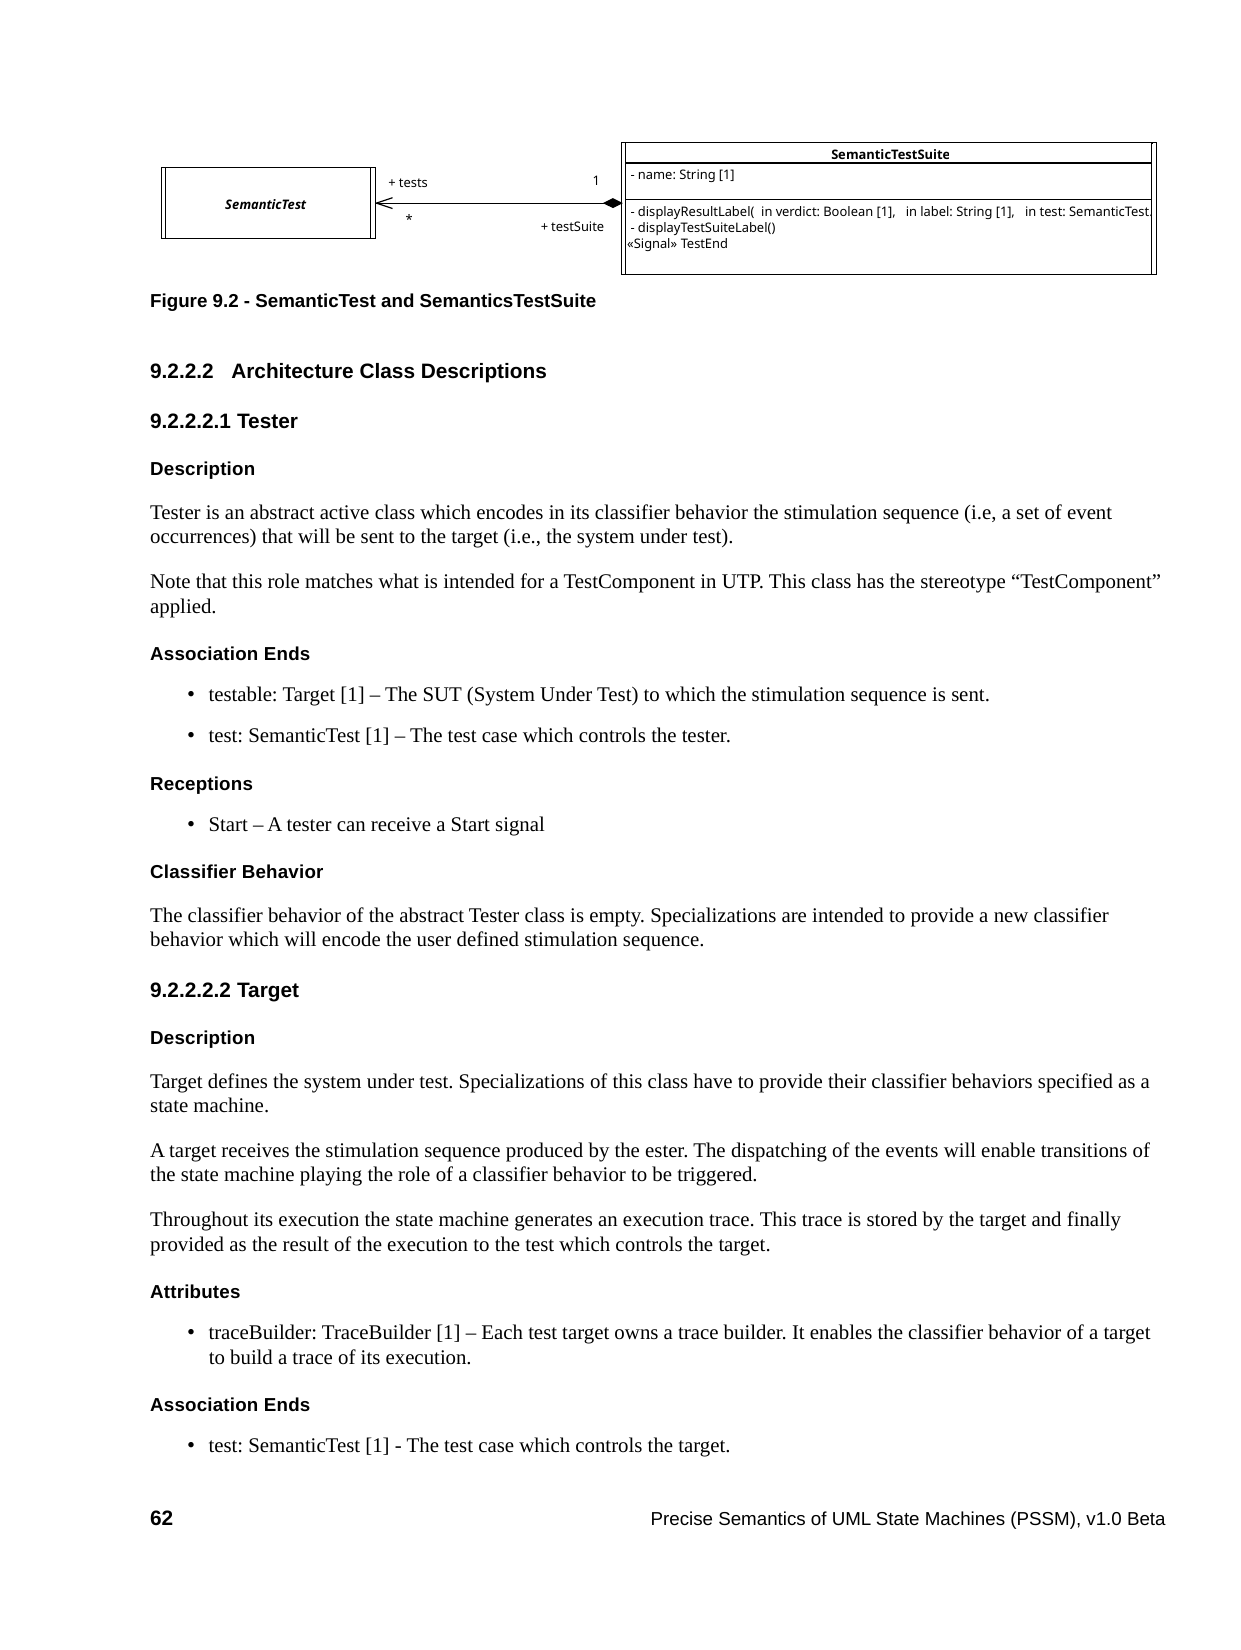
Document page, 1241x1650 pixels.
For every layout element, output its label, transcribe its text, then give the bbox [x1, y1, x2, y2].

text The classifier behavior of the abstract Tester class is empty. Specializations are intended to provide a new classifier behavior which will encode the user defined stimulation sequence. [150, 903, 1166, 951]
subtitle Architecture Class Descriptions [150, 358, 1166, 383]
list traceBuilder: TraceBuilder [1] – Each test target owns a trace builder. It enables the classifier behavior of a target to build a trace of its execution. [187, 1319, 1166, 1369]
list test: SemanticTest [1] – The test case which controls the tester. [187, 722, 1166, 747]
subtitle Association Ends [150, 1394, 1166, 1415]
subtitle Association Ends [150, 643, 1166, 664]
subtitle Classifier Behavior [150, 861, 1166, 882]
subtitle Attributes [150, 1281, 1166, 1302]
text Note that this role matches what is intended for a TestComponent in UTP. This class has the stereotype “TestComponent” applied. [150, 569, 1166, 618]
text Throughout its execution the state machine generates an execution trace. This trace is stored by the target and finally provided as the result of the execution to the test which controls the target. [150, 1207, 1166, 1256]
subtitle Tester [150, 408, 1166, 433]
text Figure 9.2 - SemanticTest and SemanticsTestSuite [150, 131, 1169, 312]
subtitle Target [150, 976, 1166, 1001]
list test: SemanticTest [1] - The test case which controls the target. [187, 1432, 1166, 1457]
subtitle Receptions [150, 772, 1166, 794]
text A target receives the stimulation sequence produced by the ester. The dispatching of the events will enable transitions of the state machine playing the role of a classifier behavior to be triggered. [150, 1138, 1166, 1186]
subtitle Description [150, 458, 1166, 479]
text Tester is an abstract active class which encodes in its classifier behavior the stimulation sequence (i.e, a set of event occurrences) that will be sent to the target (i.e., the system under test). [150, 500, 1166, 548]
text Target defines the system under test. Specializations of this class have to provide their classifier behaviors specified as a state machine. [150, 1069, 1166, 1117]
list Start – A tester can receive a Start signal [187, 811, 1166, 836]
list testable: Target [1] – The SUT (System Under Test) to which the stimulation sequence is sent. [187, 681, 1166, 706]
subtitle Description [150, 1026, 1166, 1048]
